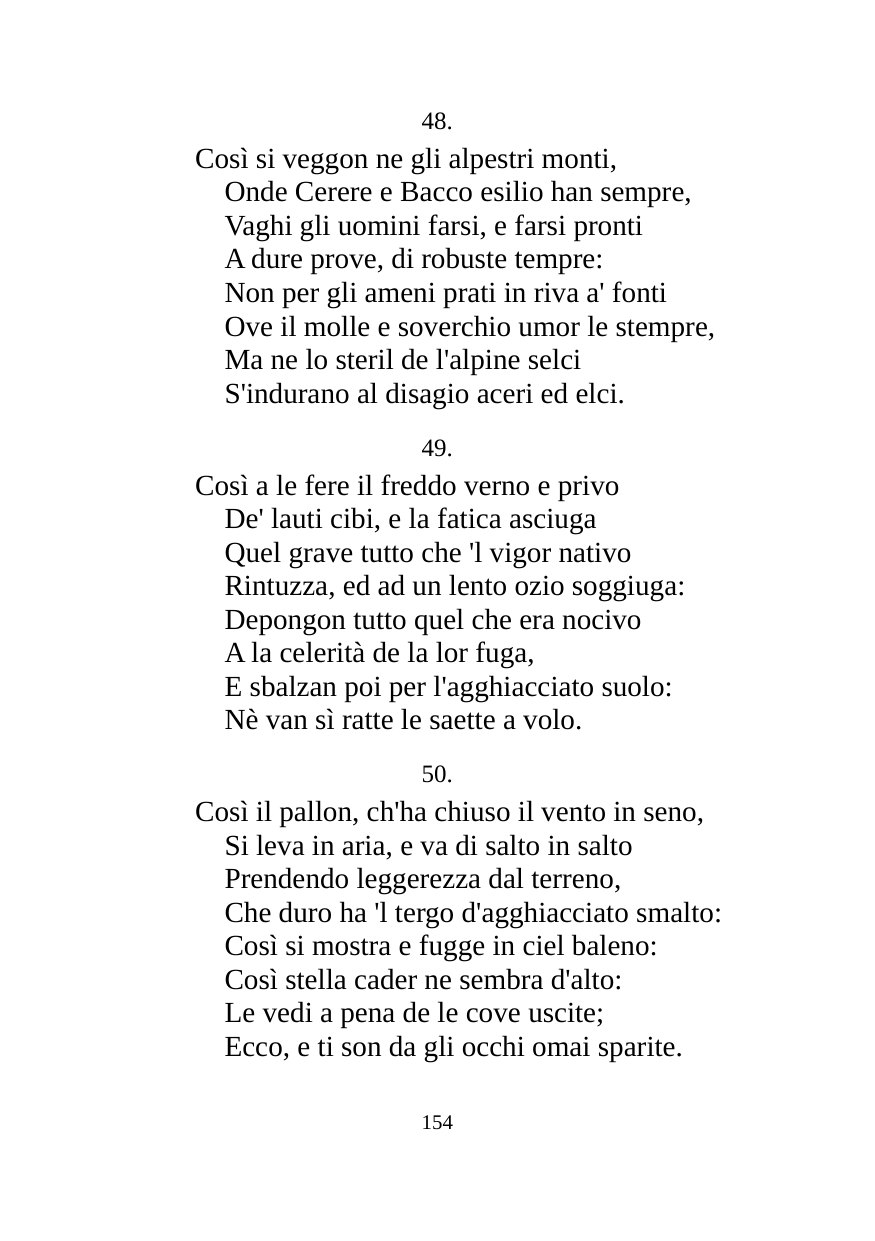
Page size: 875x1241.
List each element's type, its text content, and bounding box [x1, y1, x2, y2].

text Depongon tutto quel che era nocivo [224, 602, 768, 635]
text Quel grave tutto che 'l vigor nativo [224, 535, 768, 568]
text De' lauti cibi, e la fatica asciuga [224, 501, 768, 535]
text Si leva in aria, e va di salto in salto [224, 828, 768, 861]
text Nè van sì ratte le saette a volo. [224, 702, 768, 736]
text Così si mostra e fugge in ciel baleno: [224, 928, 768, 962]
text Le vedi a pena de le cove uscite; [224, 996, 768, 1029]
text A la celerità de la lor fuga, [224, 635, 768, 669]
text Onde Cerere e Bacco esilio han sempre, [224, 174, 768, 208]
text Non per gli ameni prati in riva a' fonti [224, 275, 768, 309]
text Ma ne lo steril de l'alpine selci [224, 342, 768, 376]
text Così a le fere il freddo verno e privo [195, 468, 768, 501]
text A dure prove, di robuste tempre: [224, 242, 768, 275]
text Vaghi gli uomini farsi, e farsi pronti [224, 208, 768, 242]
text Che duro ha 'l tergo d'agghiacciato smalto: [224, 895, 768, 928]
text 48. [106, 106, 768, 135]
text Ecco, e ti son da gli occhi omai sparite. [224, 1029, 768, 1063]
text Prendendo leggerezza dal terreno, [224, 861, 768, 895]
text E sbalzan poi per l'agghiacciato suolo: [224, 669, 768, 702]
text Così si veggon ne gli alpestri monti, [195, 141, 768, 174]
text 49. [106, 433, 768, 462]
text Così stella cader ne sembra d'alto: [224, 962, 768, 996]
text Così il pallon, ch'ha chiuso il vento in seno, [195, 794, 768, 828]
text Ove il molle e soverchio umor le stempre, [224, 309, 768, 342]
text 50. [106, 759, 768, 788]
text Rintuzza, ed ad un lento ozio soggiuga: [224, 568, 768, 602]
text S'indurano al disagio aceri ed elci. [224, 376, 768, 409]
